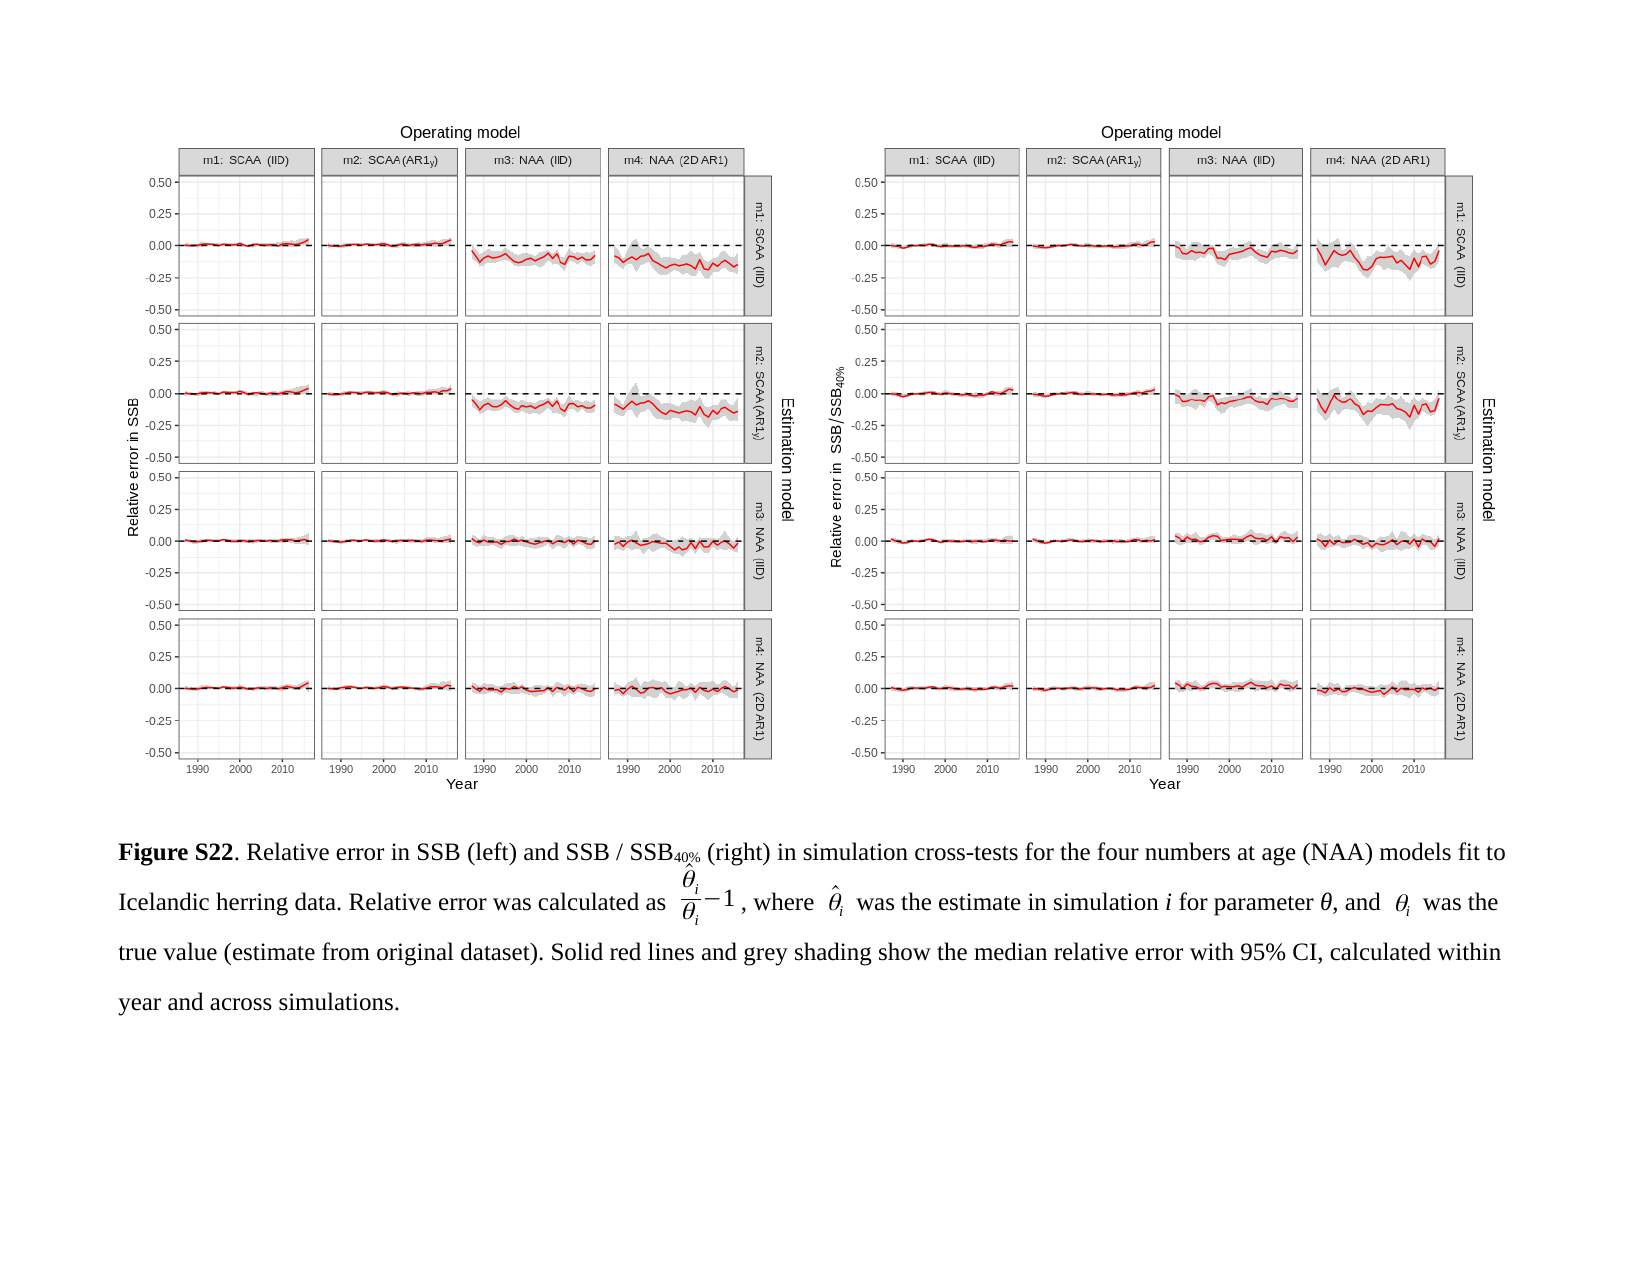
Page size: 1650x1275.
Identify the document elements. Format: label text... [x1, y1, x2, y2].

text Figure S22. Relative error in SSB (left) and SSB / SSB40% (right) in simulation cross-tests for the four numbers at age (NAA) models fit to Icelandic herring data. Relative error was calculated as , where was the estimate in simulation i for parameter θ, and was the true value (estimate from original dataset). Solid red lines and grey shading show the median relative error with 95% CI, calculated within year and across simulations. [118, 820, 1532, 1020]
picture [118, 118, 801, 801]
picture [819, 118, 1502, 801]
